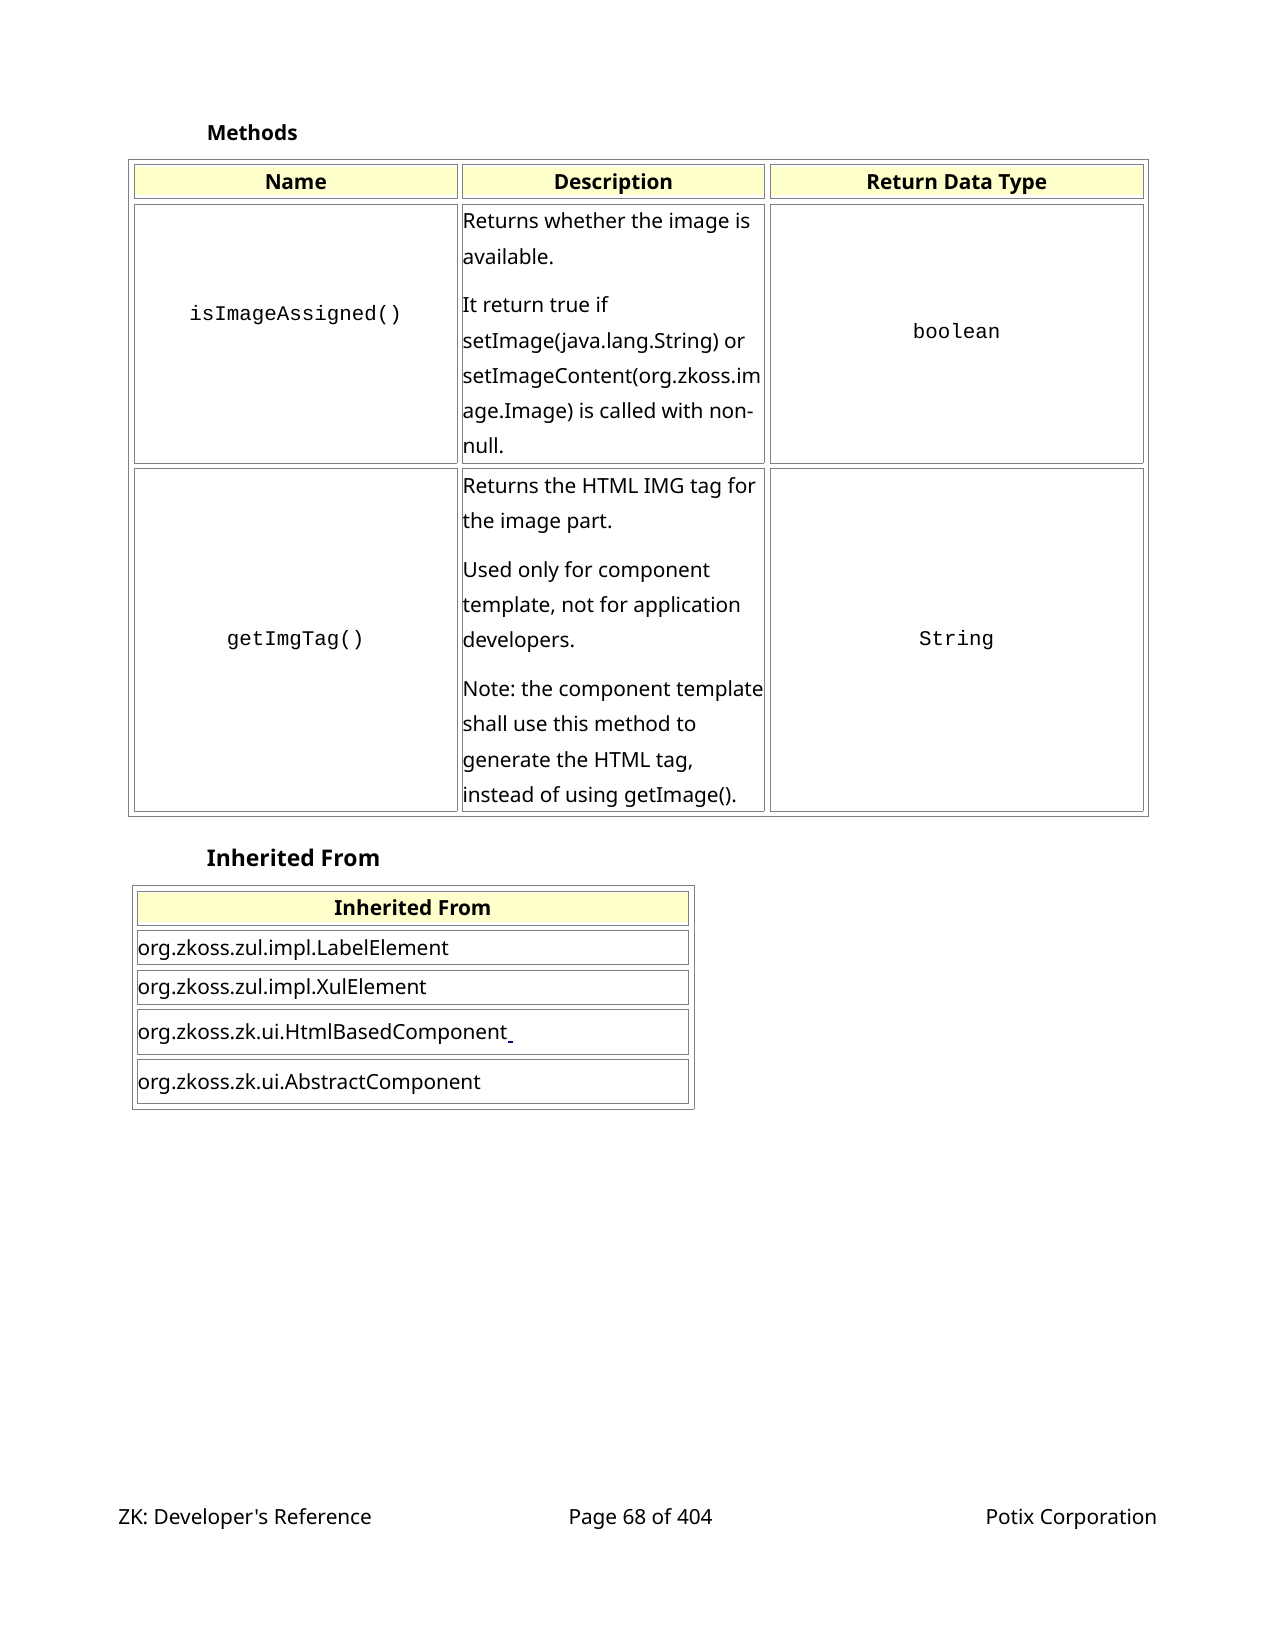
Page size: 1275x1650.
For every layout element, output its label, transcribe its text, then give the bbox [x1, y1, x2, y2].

table_cell isImageAssigned() [131, 198, 459, 463]
table_cell String [767, 463, 1146, 811]
table_header Return Data Type [767, 160, 1146, 198]
table_header Description [460, 160, 767, 198]
table_cell org.zkoss.zk.ui.HtmlBasedComponent [134, 1004, 691, 1053]
table_cell org.zkoss.zul.impl.LabelElement [134, 925, 691, 964]
table_cell org.zkoss.zk.ui.AbstractComponent [134, 1054, 691, 1103]
table_header Name [131, 160, 459, 198]
subtitle Inherited From [207, 841, 1157, 873]
table_cell getImgTag() [131, 463, 459, 811]
table_header Inherited From [134, 886, 691, 925]
table_cell org.zkoss.zul.impl.XulElement [134, 964, 691, 1004]
table_cell Returns whether the image is available. It return true if setImage(java.lang.String) or setImageContent(org.zkoss.image.Image) is called with non-null. [460, 198, 767, 463]
table_cell Returns the HTML IMG tag for the image part. Used only for component template, not for application developers. Note: the component template shall use this method to generate the HTML tag, instead of using getImage(). [460, 463, 767, 811]
subtitle Methods [207, 118, 1157, 146]
table_cell boolean [767, 198, 1146, 463]
